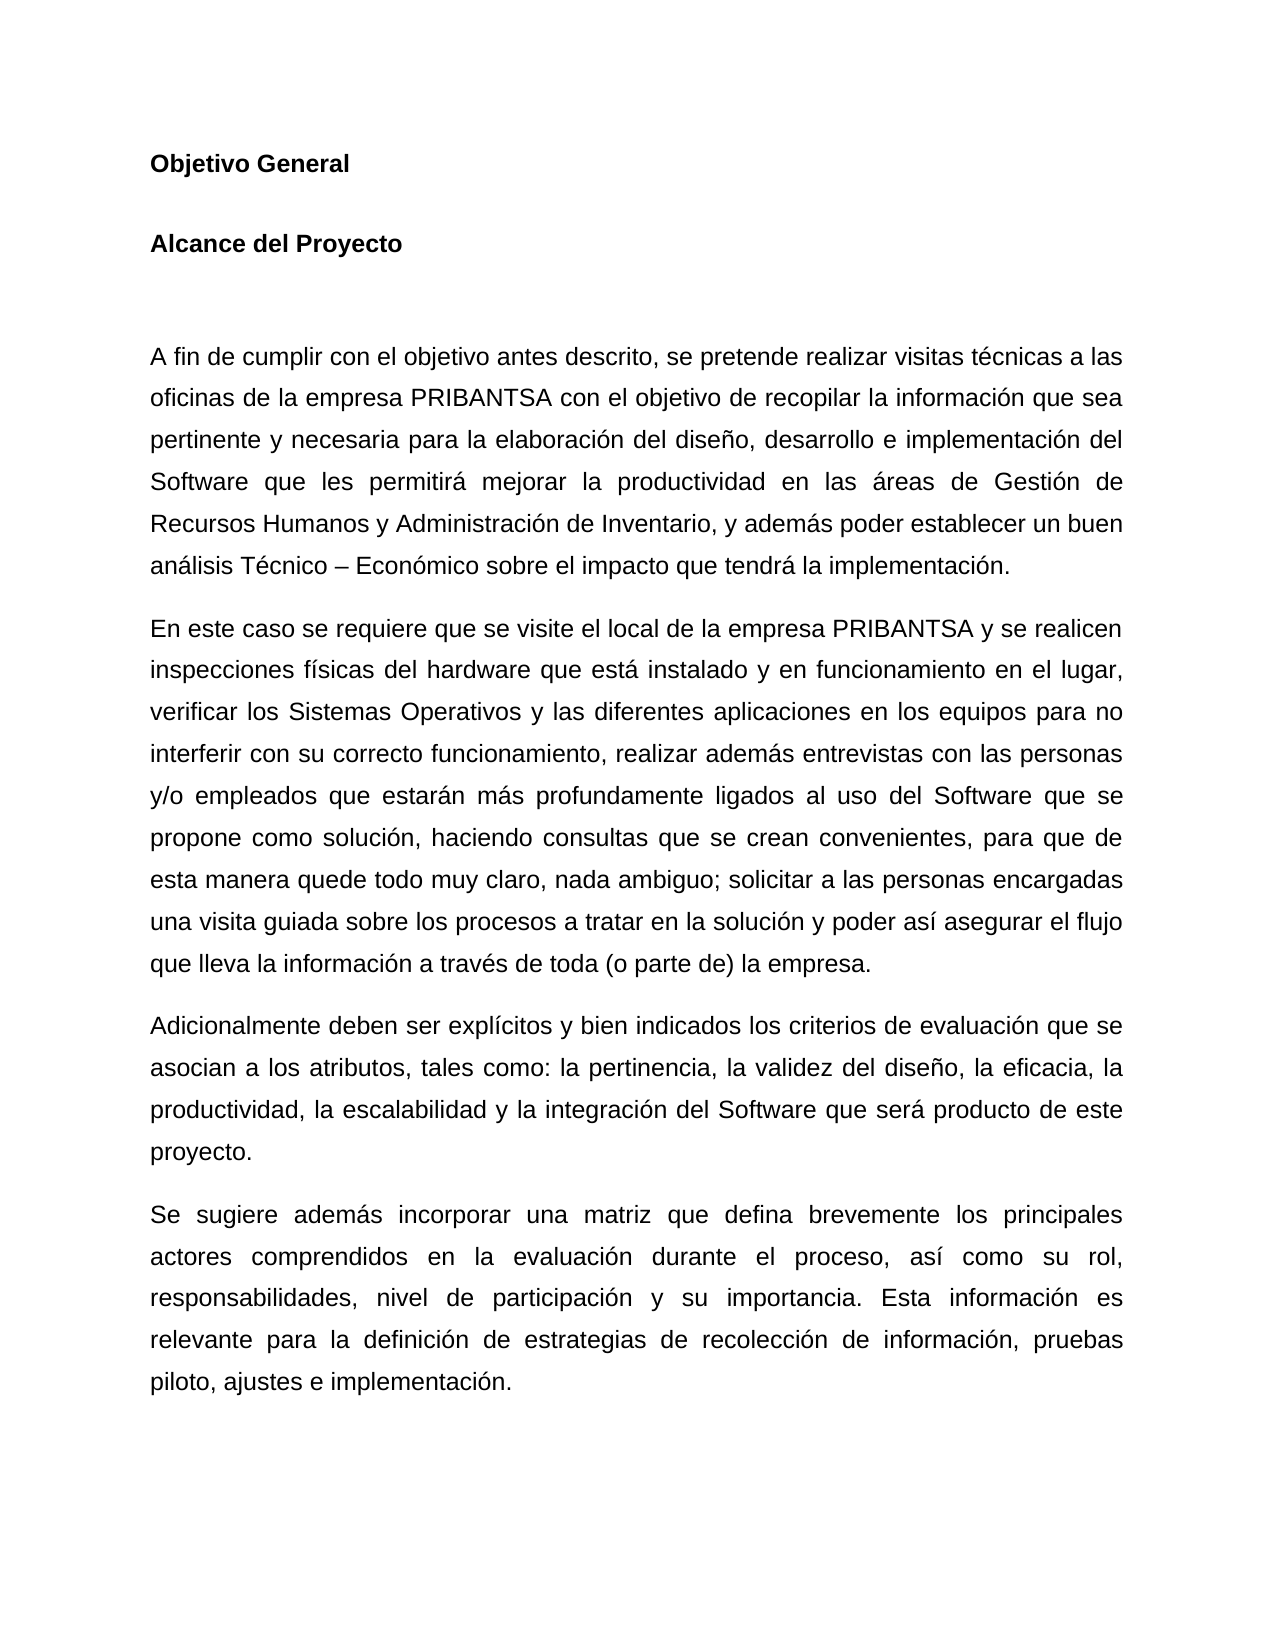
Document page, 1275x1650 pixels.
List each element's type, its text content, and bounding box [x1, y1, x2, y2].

subtitle Alcance del Proyecto [150, 229, 1125, 257]
text En este caso se requiere que se visite el local de la empresa PRIBANTSA y se realicen inspecciones físicas del hardware que está instalado y en funcionamiento en el lugar, verificar los Sistemas Operativos y las diferentes aplicaciones en los equipos para no interferir con su correcto funcionamiento, realizar además entrevistas con las personas y/o empleados que estarán más profundamente ligados al uso del Software que se propone como solución, haciendo consultas que se crean convenientes, para que de esta manera quede todo muy claro, nada ambiguo; solicitar a las personas encargadas una visita guiada sobre los procesos a tratar en la solución y poder así asegurar el flujo que lleva la información a través de toda (o parte de) la empresa. [150, 614, 1125, 977]
text Adicionalmente deben ser explícitos y bien indicados los criterios de evaluación que se asocian a los atributos, tales como: la pertinencia, la validez del diseño, la eficacia, la productividad, la escalabilidad y la integración del Software que será producto de este proyecto. [150, 1012, 1125, 1166]
text Objetivo General [150, 150, 1125, 178]
text Se sugiere además incorporar una matriz que defina brevemente los principales actores comprendidos en la evaluación durante el proceso, así como su rol, responsabilidades, nivel de participación y su importancia. Esta información es relevante para la definición de estrategias de recolección de información, pruebas piloto, ajustes e implementación. [150, 1200, 1125, 1396]
text A fin de cumplir con el objetivo antes descrito, se pretende realizar visitas técnicas a las oficinas de la empresa PRIBANTSA con el objetivo de recopilar la información que sea pertinente y necesaria para la elaboración del diseño, desarrollo e implementación del Software que les permitirá mejorar la productividad en las áreas de Gestión de Recursos Humanos y Administración de Inventario, y además poder establecer un buen análisis Técnico – Económico sobre el impacto que tendrá la implementación. [150, 342, 1125, 579]
